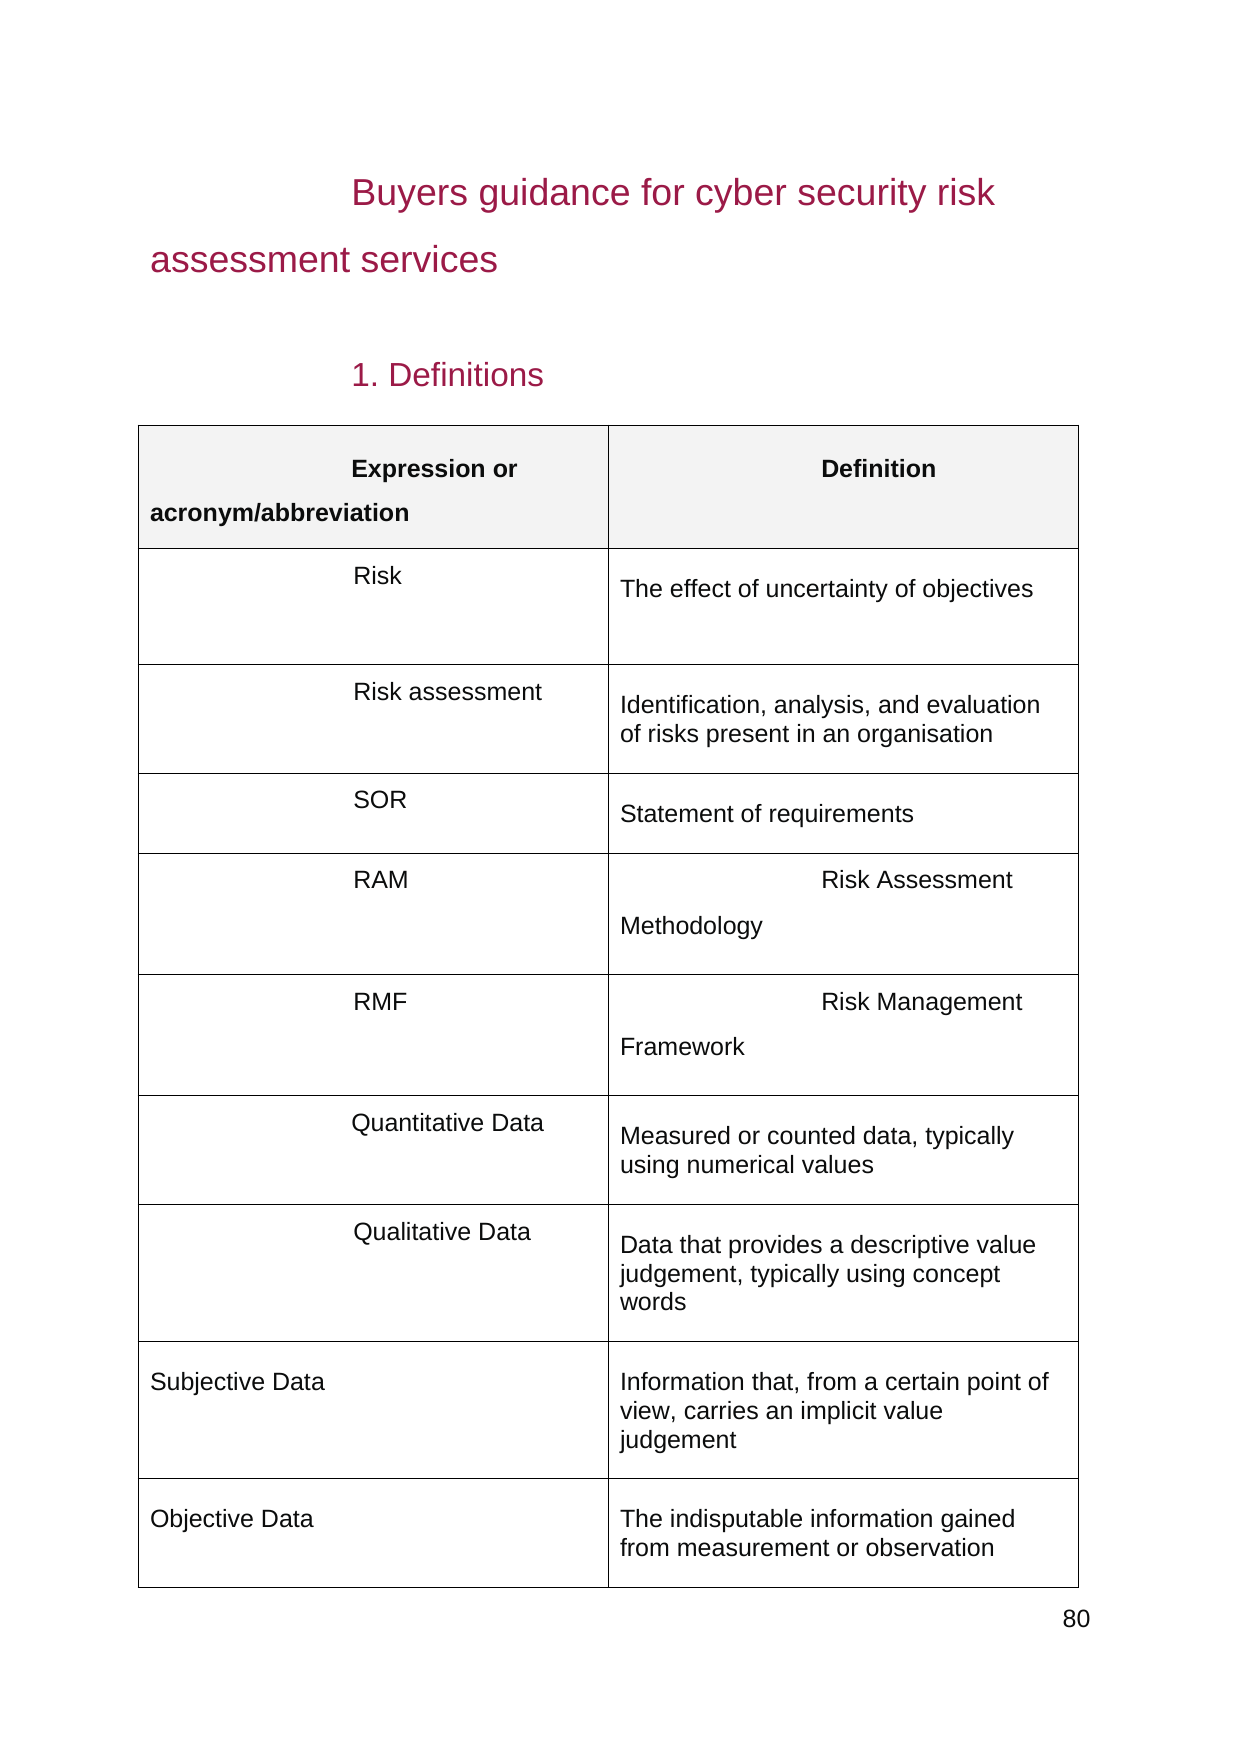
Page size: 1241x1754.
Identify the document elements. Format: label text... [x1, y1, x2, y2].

table_cell Risk assessment [139, 665, 608, 773]
subtitle 1. Definitions [150, 351, 1090, 394]
table_cell Measured or counted data, typically using numerical values [609, 1096, 1078, 1204]
table_cell Subjective Data [139, 1342, 608, 1478]
table_cell SOR [139, 774, 608, 852]
table_cell Risk [139, 549, 608, 664]
subtitle Buyers guidance for cyber security risk assessment services [150, 162, 1090, 280]
table_cell Quantitative Data [139, 1096, 608, 1204]
table_cell The effect of uncertainty of objectives [609, 549, 1078, 664]
table_cell Objective Data [139, 1479, 608, 1587]
table_cell Statement of requirements [609, 774, 1078, 852]
table_cell RMF [139, 975, 608, 1095]
table_cell RAM [139, 854, 608, 974]
table_cell Data that provides a descriptive value judgement, typically using concept words [609, 1205, 1078, 1341]
table_header Definition [609, 426, 1078, 548]
table_cell The indisputable information gained from measurement or observation [609, 1479, 1078, 1587]
table_cell Qualitative Data [139, 1205, 608, 1341]
table_cell Risk Assessment Methodology [609, 854, 1078, 974]
table_header Expression or acronym/abbreviation [139, 426, 608, 548]
table_cell Risk Management Framework [609, 975, 1078, 1095]
table_cell Information that, from a certain point of view, carries an implicit value judgement [609, 1342, 1078, 1478]
table_cell Identification, analysis, and evaluation of risks present in an organisation [609, 665, 1078, 773]
